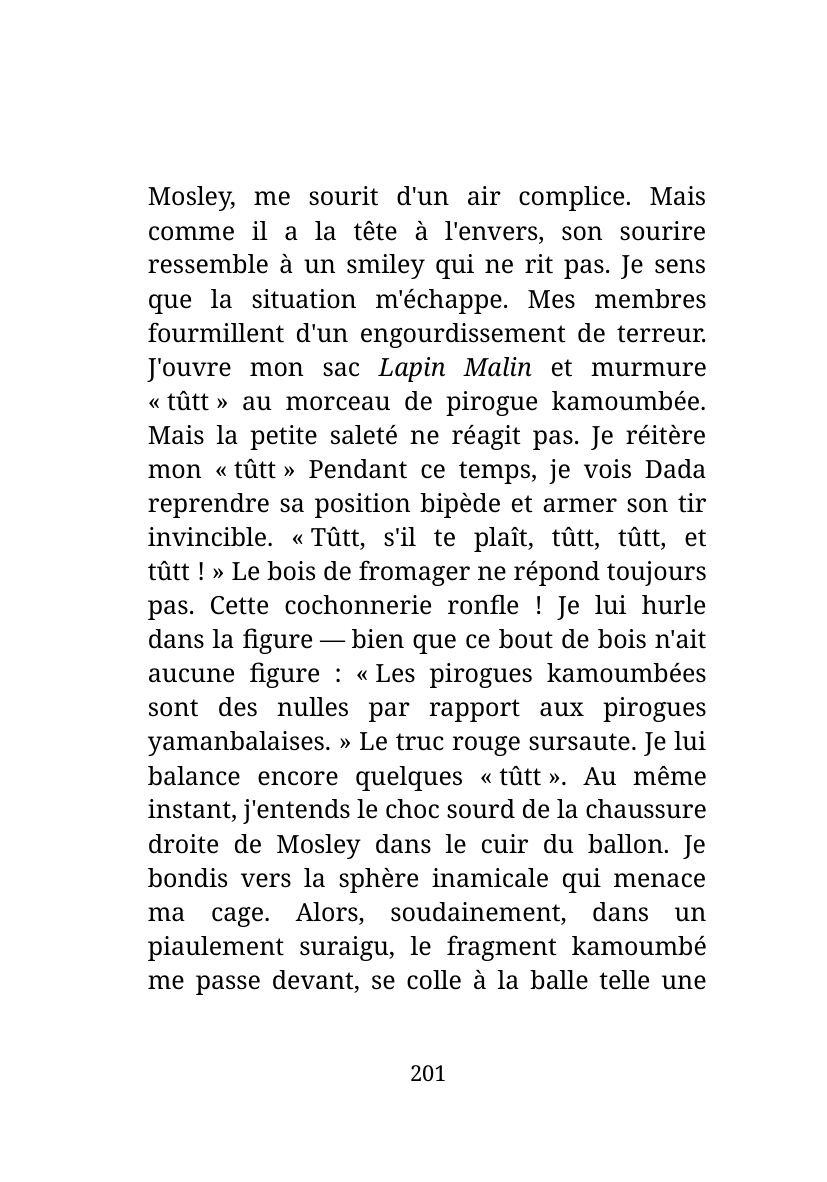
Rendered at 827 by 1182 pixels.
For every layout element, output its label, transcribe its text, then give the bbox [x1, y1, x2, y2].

text Mosley, me sourit d'un air complice. Mais comme il a la tête à l'envers, son sourire ressemble à un smiley qui ne rit pas. Je sens que la situation m'échappe. Mes membres fourmillent d'un engourdissement de terreur. J'ouvre mon sac Lapin Malin et murmure « tûtt » au morceau de pirogue kamoumbée. Mais la petite saleté ne réagit pas. Je réitère mon « tûtt » Pendant ce temps, je vois Dada reprendre sa position bipède et armer son tir invincible. « Tûtt, s'il te plaît, tûtt, tûtt, et tûtt ! » Le bois de fromager ne répond toujours pas. Cette cochonnerie ronfle ! Je lui hurle dans la figure — bien que ce bout de bois n'ait aucune figure : « Les pirogues kamoumbées sont des nulles par rapport aux pirogues yamanbalaises. » Le truc rouge sursaute. Je lui balance encore quelques « tûtt ». Au même instant, j'entends le choc sourd de la chaussure droite de Mosley dans le cuir du ballon. Je bondis vers la sphère inamicale qui menace ma cage. Alors, soudainement, dans un piaulement suraigu, le fragment kamoumbé me passe devant, se colle à la balle telle une [148, 179, 707, 997]
